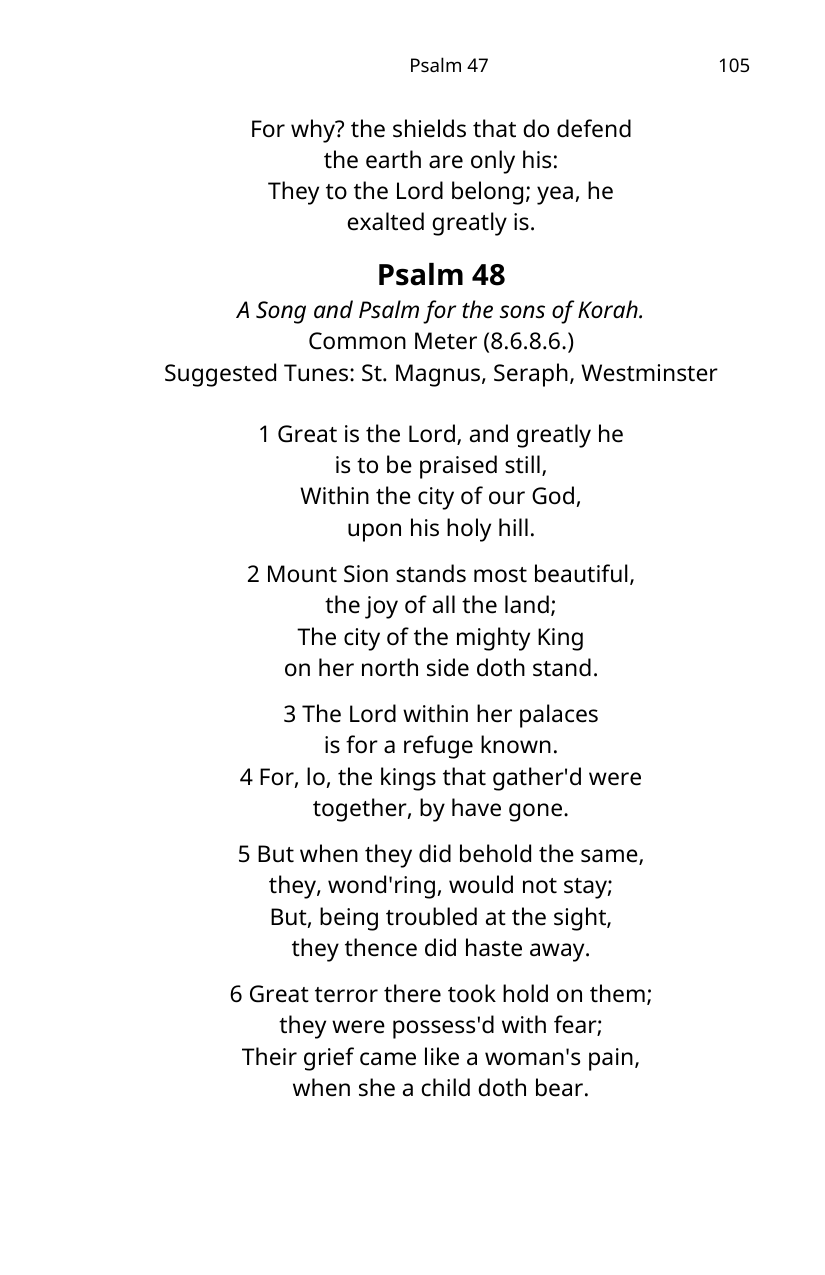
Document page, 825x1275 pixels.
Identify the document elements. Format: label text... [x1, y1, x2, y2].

text For why? the shields that do defend the earth are only his: They to the Lord belong; yea, he exalted greatly is. [132, 112, 750, 237]
text A Song and Psalm for the sons of Korah. [132, 294, 750, 326]
text 2 Mount Sion stands most beautiful, the joy of all the land; The city of the mighty King on her north side doth stand. [132, 558, 750, 683]
subtitle Psalm 48 [132, 252, 750, 294]
subtitle Common Meter (8.6.8.6.) [132, 326, 750, 357]
text 3 The Lord within her palaces is for a refuge known. 4 For, lo, the kings that gather'd were together, by have gone. [132, 698, 750, 823]
text 5 But when they did behold the same, they, wond'ring, would not stay; But, being troubled at the sight, they thence did haste away. [132, 838, 750, 963]
text 6 Great terror there took hold on them; they were possess'd with fear; Their grief came like a woman's pain, when she a child doth bear. [132, 978, 750, 1103]
text 1 Great is the Lord, and greatly he is to be praised still, Within the city of our God, upon his holy hill. [132, 418, 750, 543]
text Suggested Tunes: St. Magnus, Seraph, Westminster [132, 357, 750, 388]
